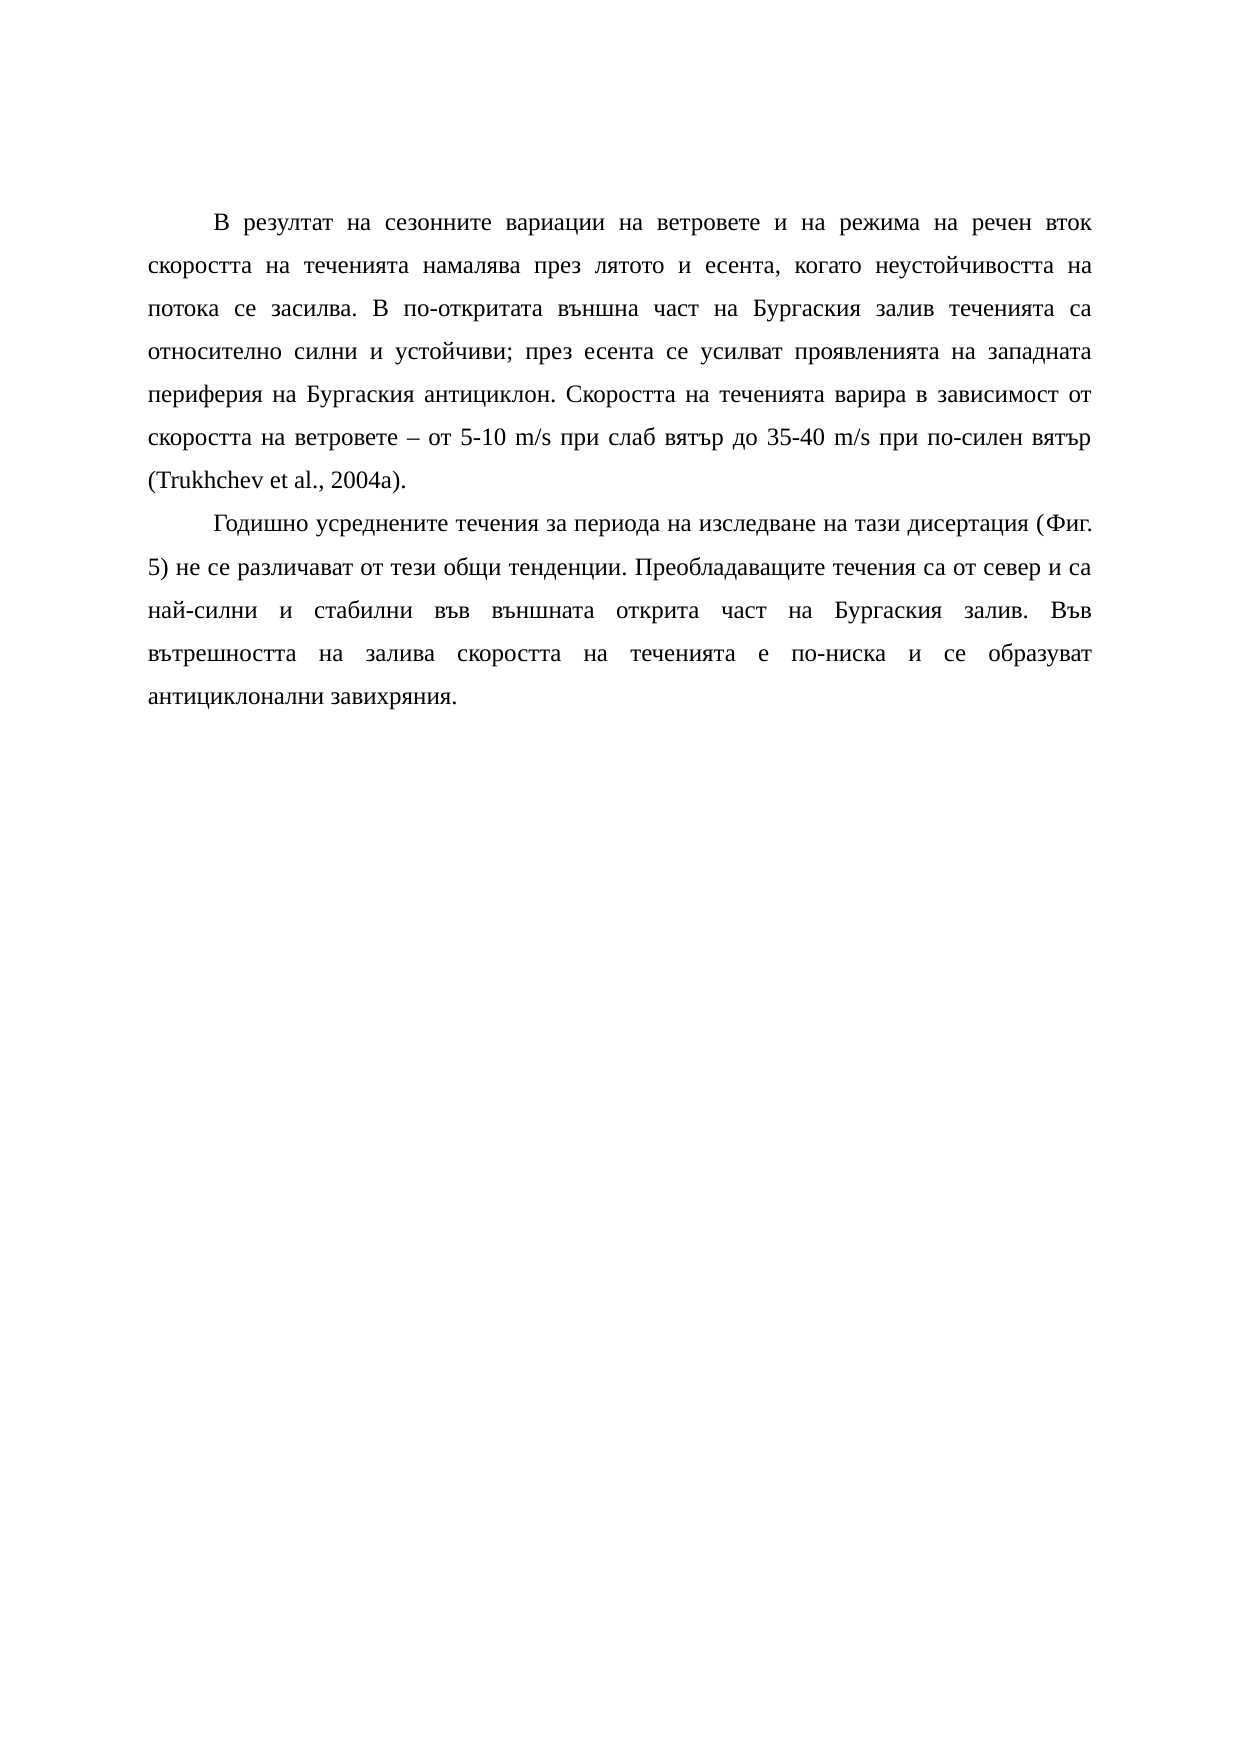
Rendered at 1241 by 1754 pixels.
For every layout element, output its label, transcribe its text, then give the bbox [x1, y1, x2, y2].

text Годишно усреднените течения за периода на изследване на тази дисертация (Фиг. 5) не се различават от тези общи тенденции. Преобладаващите течения са от север и са най-силни и стабилни във външната открита част на Бургаския залив. Във вътрешността на залива скоростта на теченията е по-ниска и се образуват антициклонални завихряния. [148, 508, 1093, 710]
text В резултат на сезонните вариации на ветровете и на режима на речен вток скоростта на теченията намалява през лятото и есента, когато неустойчивостта на потока се засилва. В по-откритата външна част на Бургаския залив теченията са относително силни и устойчиви; през есента се усилват проявленията на западната периферия на Бургаския антициклон. Скоростта на теченията варира в зависимост от скоростта на ветровете – от 5-10 m/s при слаб вятър до 35-40 m/s при по-силен вятър (Trukhchev et al., 2004a). [148, 207, 1093, 494]
